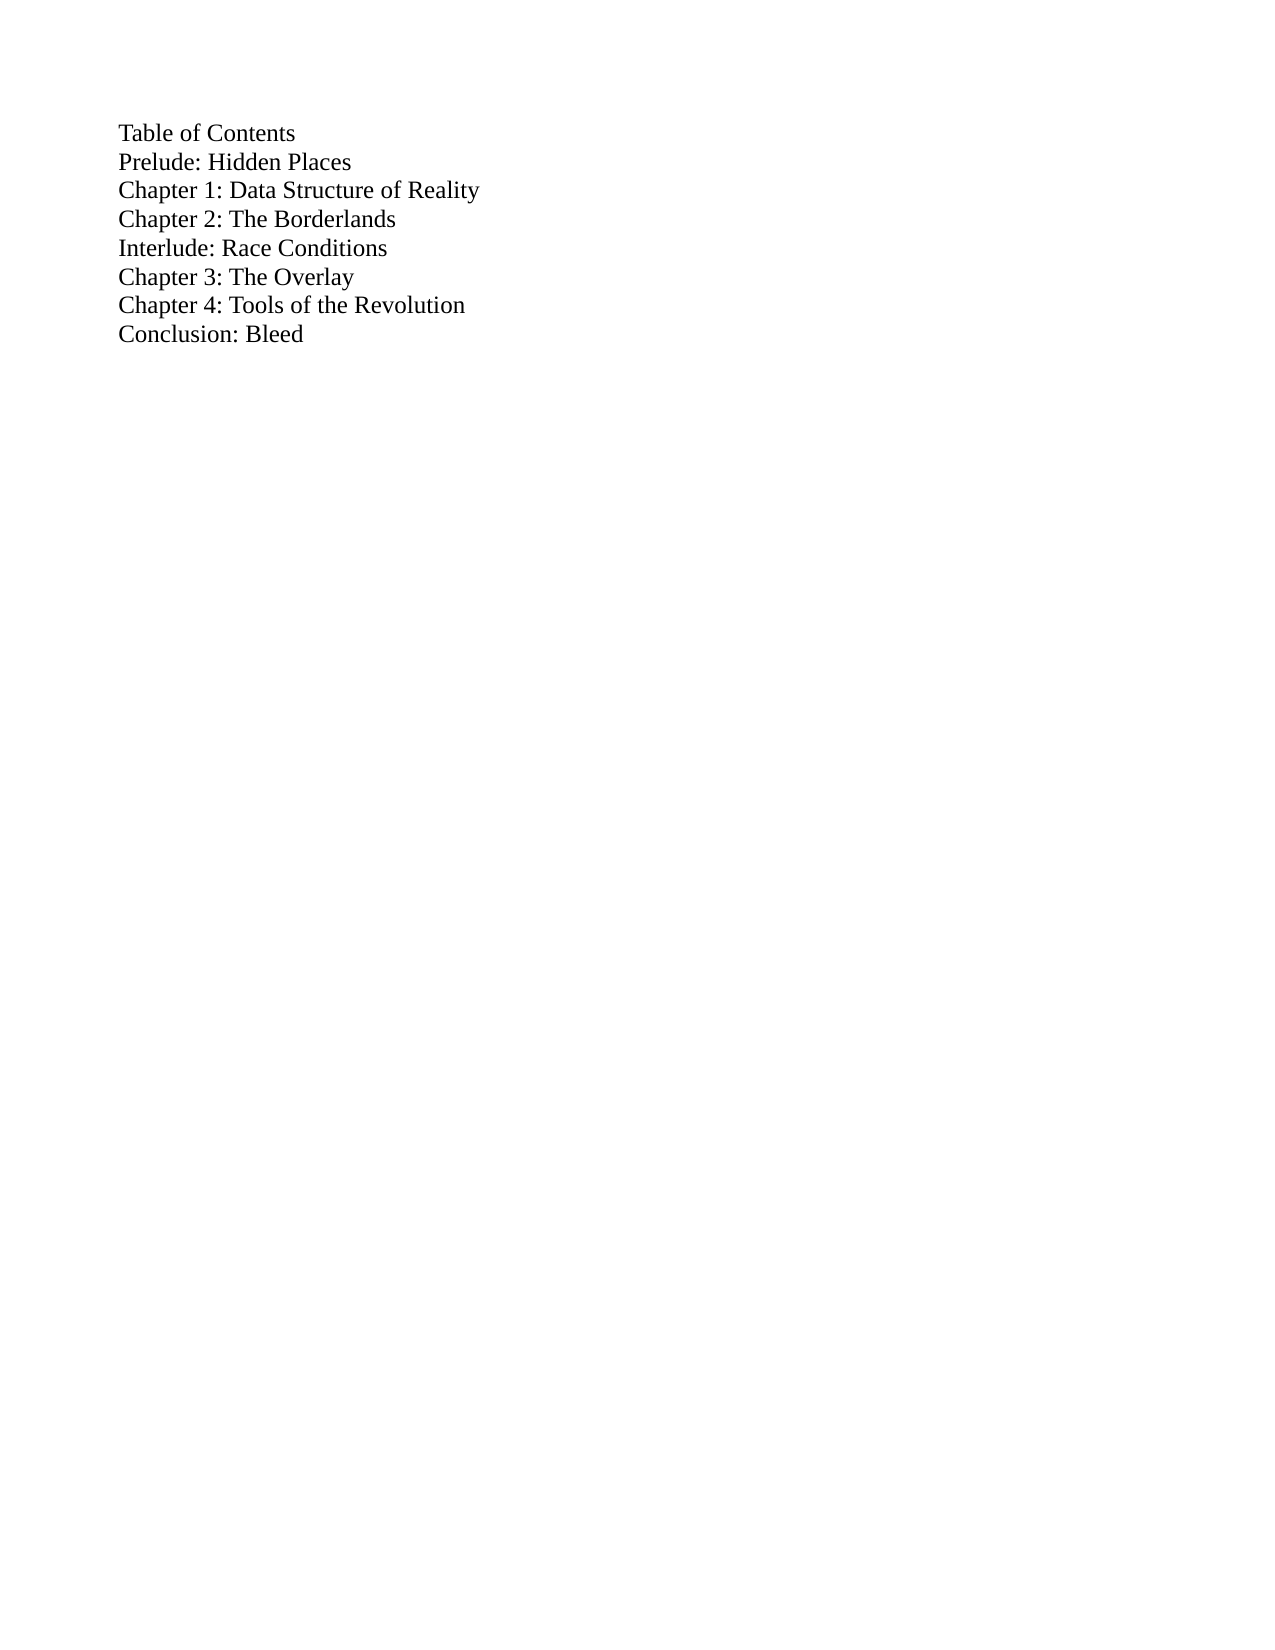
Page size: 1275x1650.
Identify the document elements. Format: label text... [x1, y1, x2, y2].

text Chapter 4: Tools of the Revolution [118, 291, 1157, 319]
text Chapter 3: The Overlay [118, 262, 1157, 291]
text Prelude: Hidden Places [118, 147, 1157, 176]
text Conclusion: Bleed [118, 319, 1157, 348]
text Chapter 2: The Borderlands [118, 204, 1157, 233]
text Table of Contents [118, 118, 1157, 147]
text Chapter 1: Data Structure of Reality [118, 176, 1157, 204]
text Interlude: Race Conditions [118, 233, 1157, 262]
